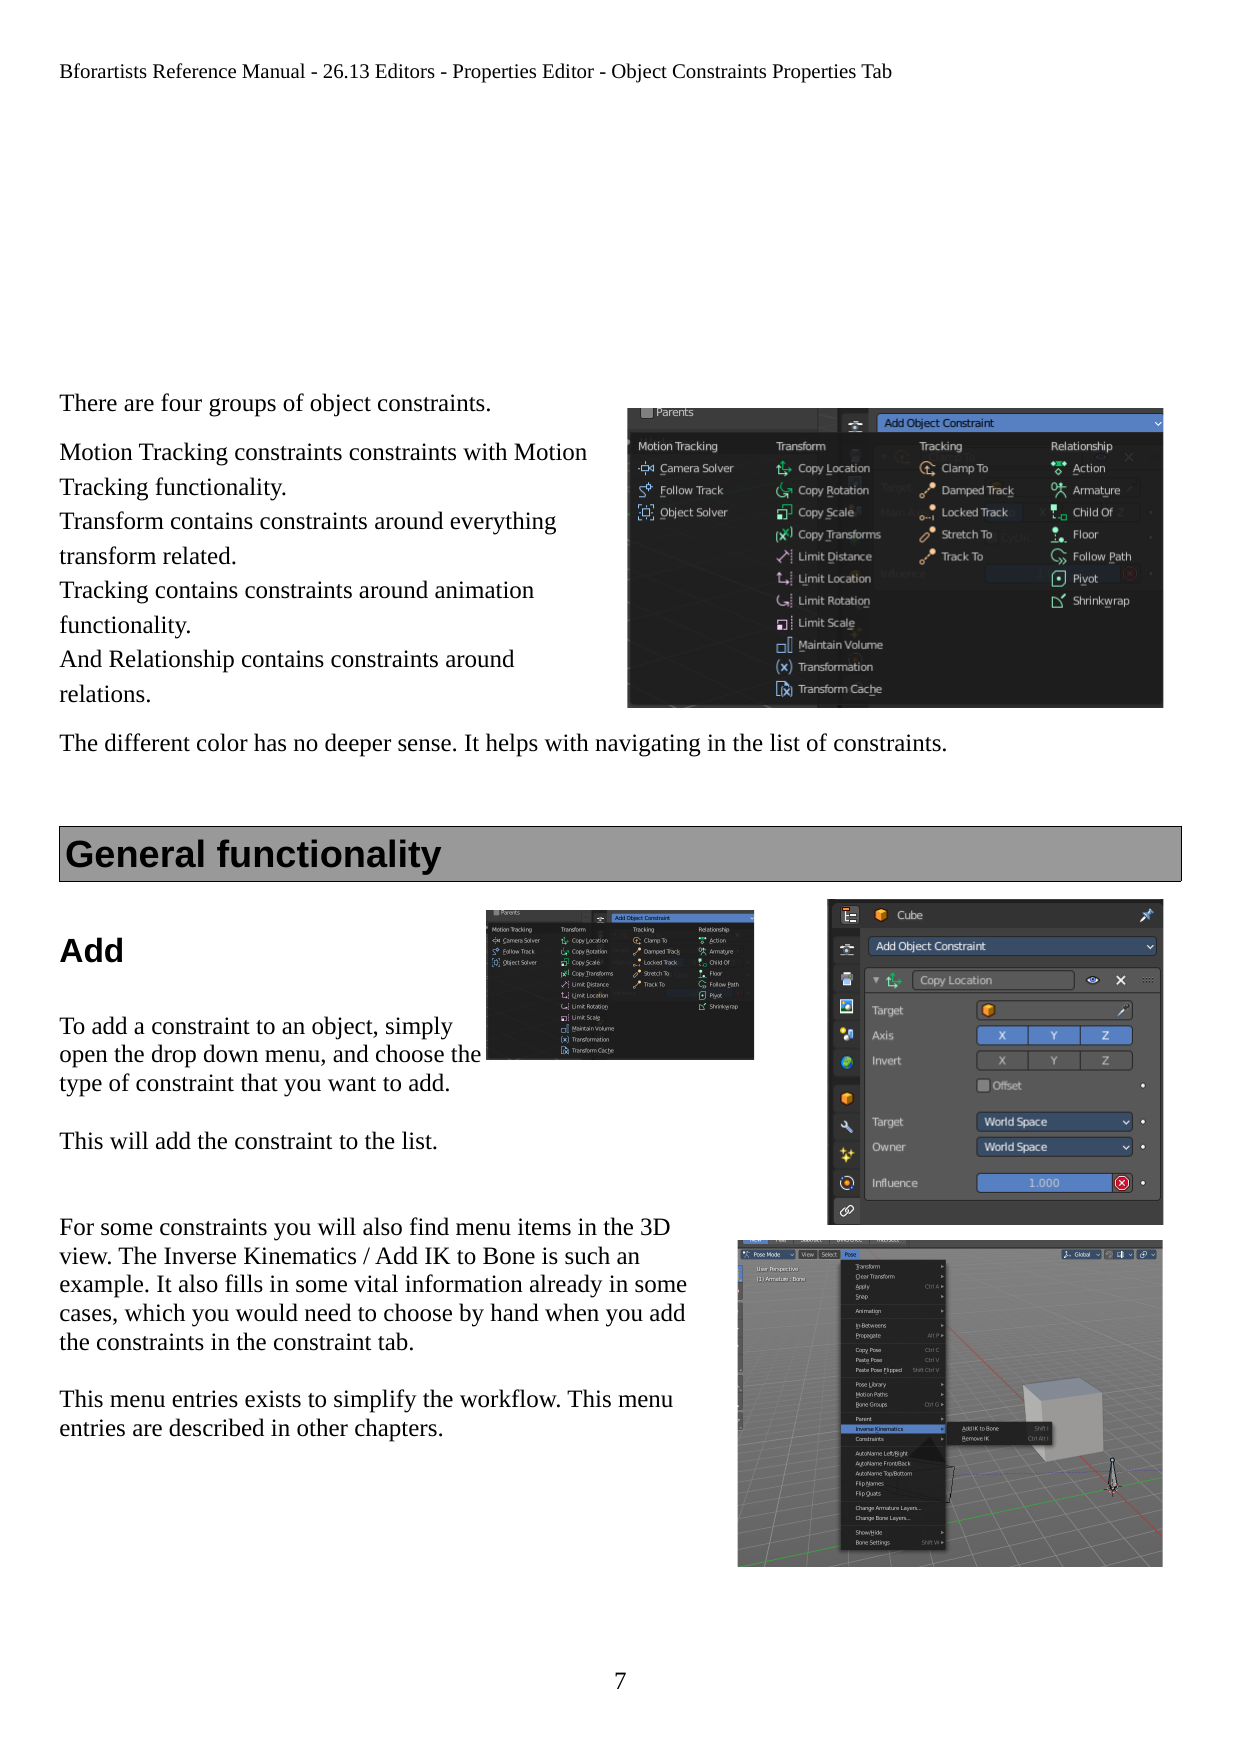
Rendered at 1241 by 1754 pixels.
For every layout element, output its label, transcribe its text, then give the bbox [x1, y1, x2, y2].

text This menu entries exists to simplify the workflow. This menu entries are described in other chapters. [59, 1384, 737, 1442]
text There are four groups of object constraints. [59, 388, 1181, 417]
subtitle [755, 931, 827, 969]
text To add a constraint to an object, simply open the drop down menu, and choose the type of constraint that you want to add. [59, 1011, 827, 1097]
text This will add the constraint to the list. [59, 1126, 827, 1154]
picture [737, 1240, 1163, 1567]
table_header General functionality [60, 827, 1181, 881]
subtitle [1164, 931, 1181, 969]
text For some constraints you will also find menu items in the 3D view. The Inverse Kinematics / Add IK to Bone is such an example. It also fills in some vital information already in some cases, which you would need to choose by hand when you add the constraints in the constraint tab. [59, 1212, 1181, 1356]
picture [827, 899, 1164, 1225]
text The different color has no deeper sense. It helps with navigating in the list of constraints. [59, 728, 1181, 757]
picture [486, 910, 755, 1060]
subtitle Add [59, 931, 486, 969]
text Motion Tracking constraints constraints with Motion Tracking functionality. Transform contains constraints around everything transform related. Tracking contains constraints around animation functionality. And Relationship contains constraints around relations. [59, 437, 627, 708]
picture [627, 408, 1164, 708]
